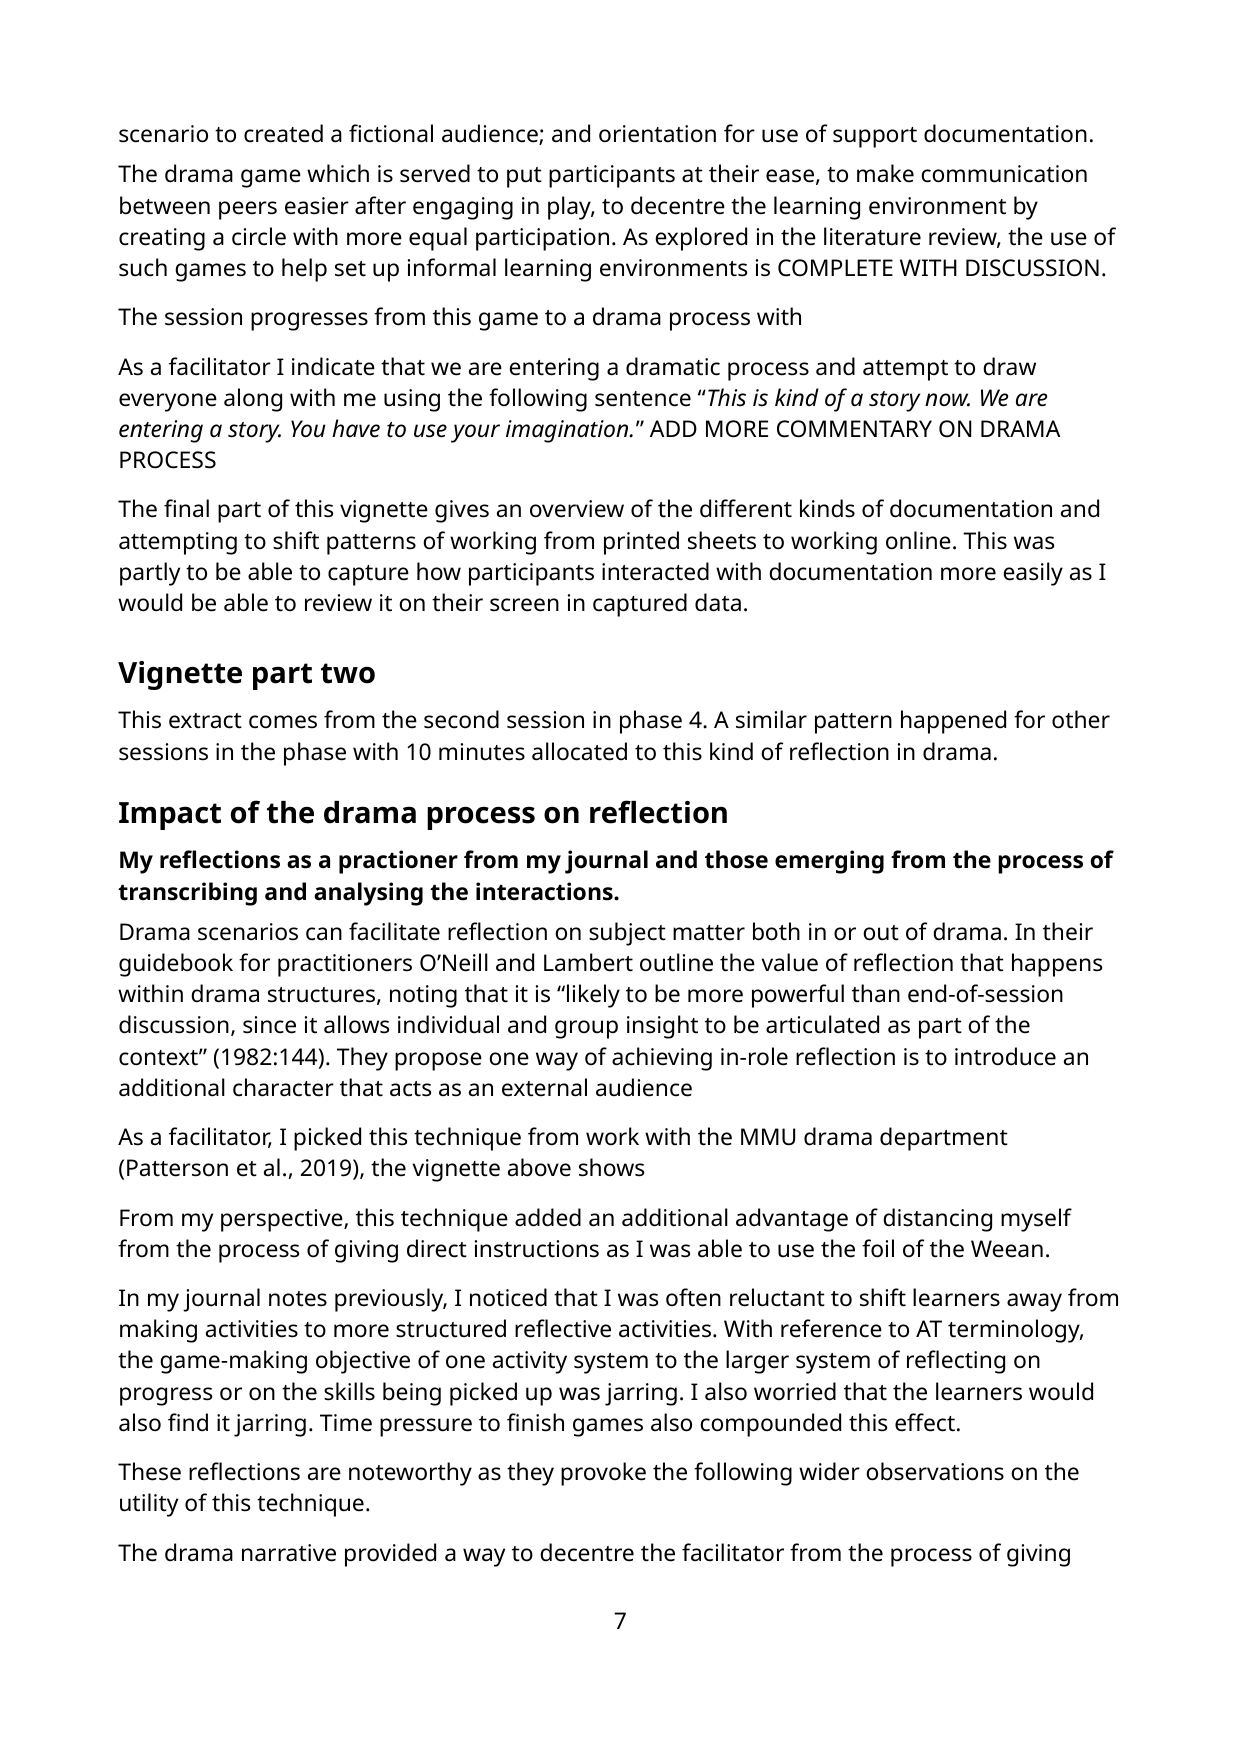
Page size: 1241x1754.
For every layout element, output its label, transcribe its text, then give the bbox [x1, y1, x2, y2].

text As a facilitator I indicate that we are entering a dramatic process and attempt to draw everyone along with me using the following sentence “This is kind of a story now. We are entering a story. You have to use your imagination.” ADD MORE COMMENTARY ON DRAMA PROCESS [118, 350, 1122, 475]
text The session progresses from this game to a drama process with [118, 301, 1122, 332]
text The final part of this vignette gives an overview of the different kinds of documentation and attempting to shift patterns of working from printed sheets to working online. This was partly to be able to capture how participants interacted with documentation more easily as I would be able to review it on their screen in captured data. [118, 493, 1122, 618]
text The drama game which is served to put participants at their ease, to make communication between peers easier after engaging in play, to decentre the learning environment by creating a circle with more equal participation. As explored in the literature review, the use of such games to help set up informal learning environments is COMPLETE WITH DISCUSSION. [118, 158, 1122, 283]
text These reflections are noteworthy as they provoke the following wider observations on the utility of this technique. [118, 1456, 1122, 1518]
text As a facilitator, I picked this technique from work with the MMU drama department (Patterson et al., 2019), the vignette above shows [118, 1121, 1122, 1183]
subtitle Vignette part two [118, 652, 1122, 692]
text Drama scenarios can facilitate reflection on subject matter both in or out of drama. In their guidebook for practitioners O’Neill and Lambert outline the value of reflection that happens within drama structures, noting that it is “likely to be more powerful than end-of-session discussion, since it allows individual and group insight to be articulated as part of the context” (1982:144). They propose one way of achieving in-role reflection is to introduce an additional character that acts as an external audience [118, 916, 1122, 1103]
subtitle Impact of the drama process on reflection [118, 792, 1122, 832]
text This extract comes from the second session in phase 4. A similar pattern happened for other sessions in the phase with 10 minutes allocated to this kind of reflection in drama. [118, 704, 1122, 767]
text The drama narrative provided a way to decentre the facilitator from the process of giving [118, 1536, 1122, 1568]
text My reflections as a practioner from my journal and those emerging from the process of transcribing and analysing the interactions. [118, 844, 1122, 907]
text In my journal notes previously, I noticed that I was often reluctant to shift learners away from making activities to more structured reflective activities. With reference to AT terminology, the game-making objective of one activity system to the larger system of reflecting on progress or on the skills being picked up was jarring. I also worried that the learners would also find it jarring. Time pressure to finish games also compounded this effect. [118, 1282, 1122, 1438]
text scenario to created a fictional audience; and orientation for use of support documentation. [118, 118, 1122, 149]
text From my perspective, this technique added an additional advantage of distancing myself from the process of giving direct instructions as I was able to use the foil of the Weean. [118, 1201, 1122, 1264]
